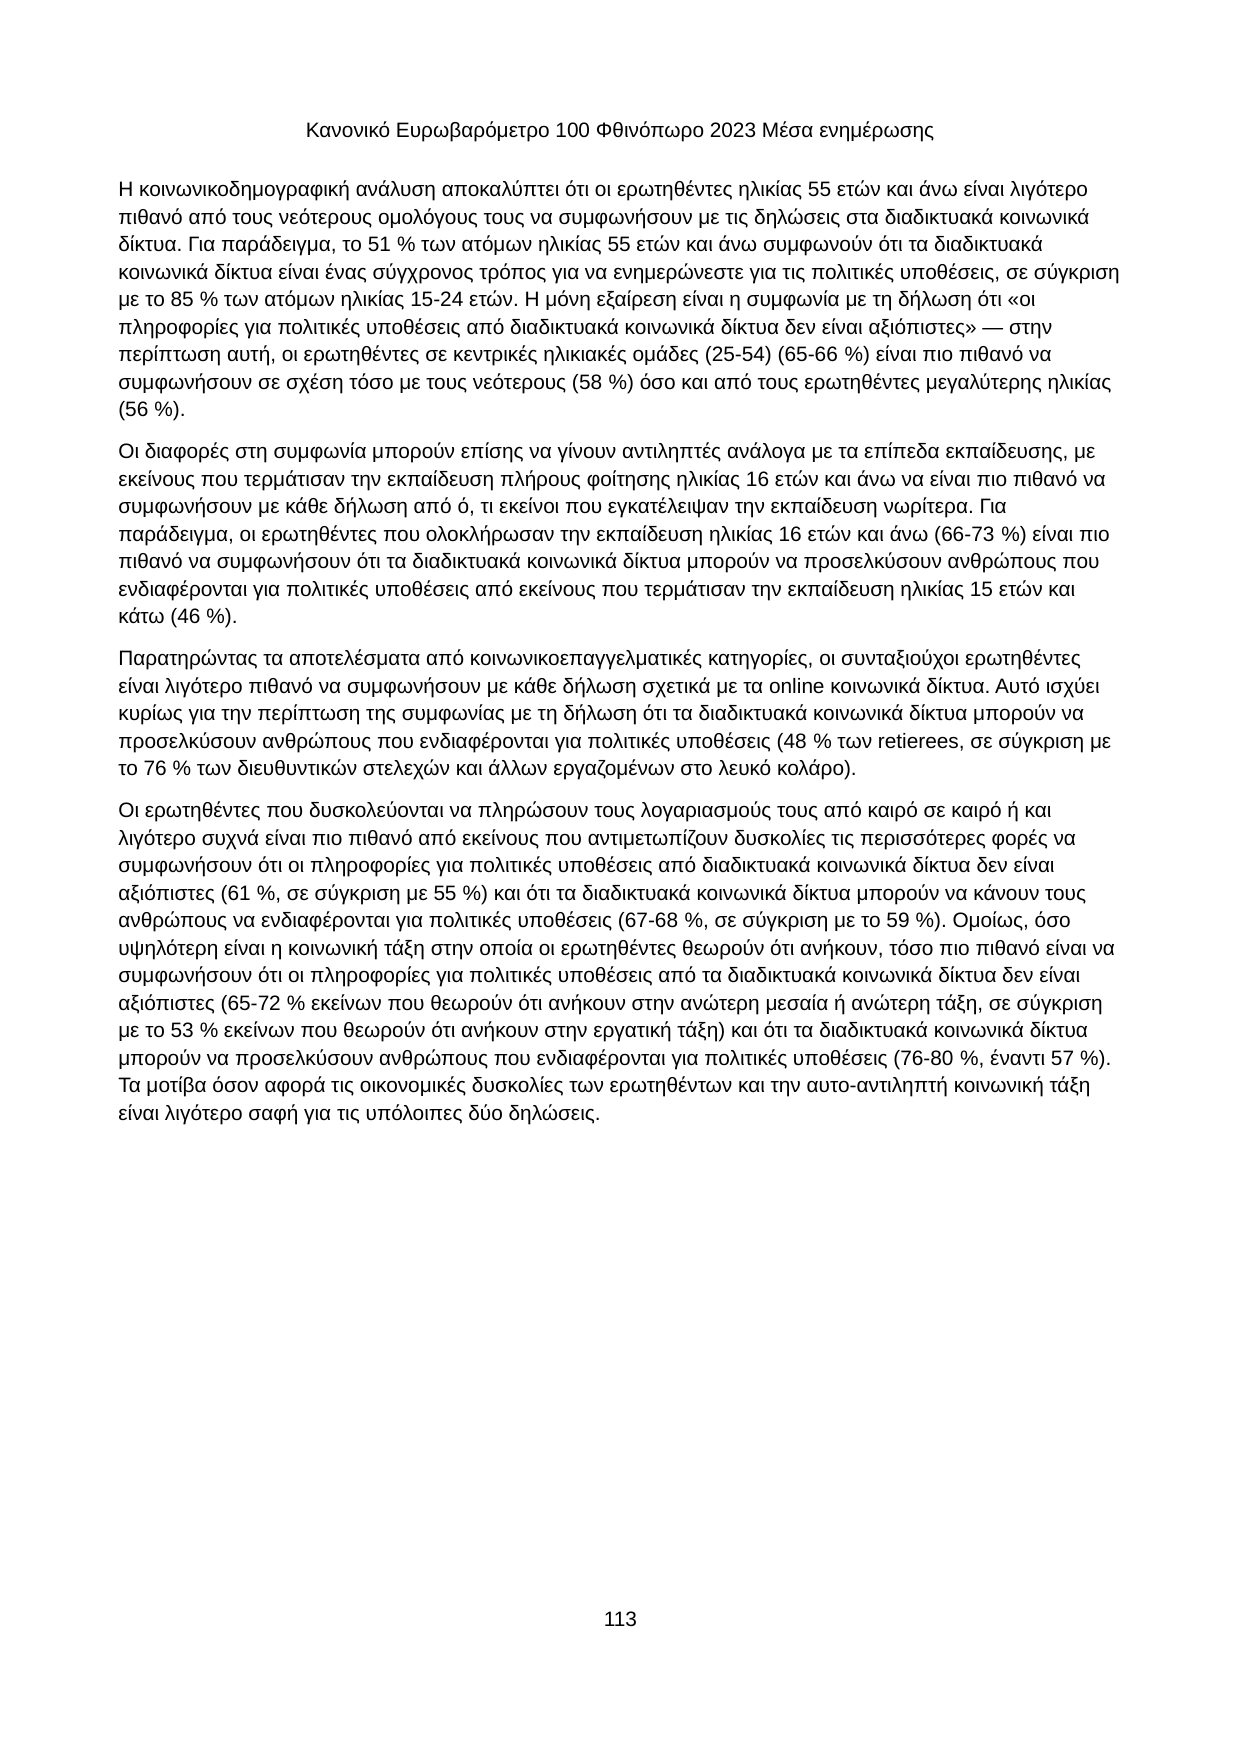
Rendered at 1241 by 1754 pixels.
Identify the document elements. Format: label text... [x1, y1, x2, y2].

text Οι διαφορές στη συμφωνία μπορούν επίσης να γίνουν αντιληπτές ανάλογα με τα επίπεδα εκπαίδευσης, με εκείνους που τερμάτισαν την εκπαίδευση πλήρους φοίτησης ηλικίας 16 ετών και άνω να είναι πιο πιθανό να συμφωνήσουν με κάθε δήλωση από ό, τι εκείνοι που εγκατέλειψαν την εκπαίδευση νωρίτερα. Για παράδειγμα, οι ερωτηθέντες που ολοκλήρωσαν την εκπαίδευση ηλικίας 16 ετών και άνω (66-73 %) είναι πιο πιθανό να συμφωνήσουν ότι τα διαδικτυακά κοινωνικά δίκτυα μπορούν να προσελκύσουν ανθρώπους που ενδιαφέρονται για πολιτικές υποθέσεις από εκείνους που τερμάτισαν την εκπαίδευση ηλικίας 15 ετών και κάτω (46 %). [118, 439, 1122, 628]
text Παρατηρώντας τα αποτελέσματα από κοινωνικοεπαγγελματικές κατηγορίες, οι συνταξιούχοι ερωτηθέντες είναι λιγότερο πιθανό να συμφωνήσουν με κάθε δήλωση σχετικά με τα online κοινωνικά δίκτυα. Αυτό ισχύει κυρίως για την περίπτωση της συμφωνίας με τη δήλωση ότι τα διαδικτυακά κοινωνικά δίκτυα μπορούν να προσελκύσουν ανθρώπους που ενδιαφέρονται για πολιτικές υποθέσεις (48 % των retierees, σε σύγκριση με το 76 % των διευθυντικών στελεχών και άλλων εργαζομένων στο λευκό κολάρο). [118, 646, 1122, 780]
text Οι ερωτηθέντες που δυσκολεύονται να πληρώσουν τους λογαριασμούς τους από καιρό σε καιρό ή και λιγότερο συχνά είναι πιο πιθανό από εκείνους που αντιμετωπίζουν δυσκολίες τις περισσότερες φορές να συμφωνήσουν ότι οι πληροφορίες για πολιτικές υποθέσεις από διαδικτυακά κοινωνικά δίκτυα δεν είναι αξιόπιστες (61 %, σε σύγκριση με 55 %) και ότι τα διαδικτυακά κοινωνικά δίκτυα μπορούν να κάνουν τους ανθρώπους να ενδιαφέρονται για πολιτικές υποθέσεις (67-68 %, σε σύγκριση με το 59 %). Ομοίως, όσο υψηλότερη είναι η κοινωνική τάξη στην οποία οι ερωτηθέντες θεωρούν ότι ανήκουν, τόσο πιο πιθανό είναι να συμφωνήσουν ότι οι πληροφορίες για πολιτικές υποθέσεις από τα διαδικτυακά κοινωνικά δίκτυα δεν είναι αξιόπιστες (65-72 % εκείνων που θεωρούν ότι ανήκουν στην ανώτερη μεσαία ή ανώτερη τάξη, σε σύγκριση με το 53 % εκείνων που θεωρούν ότι ανήκουν στην εργατική τάξη) και ότι τα διαδικτυακά κοινωνικά δίκτυα μπορούν να προσελκύσουν ανθρώπους που ενδιαφέρονται για πολιτικές υποθέσεις (76-80 %, έναντι 57 %). Τα μοτίβα όσον αφορά τις οικονομικές δυσκολίες των ερωτηθέντων και την αυτο-αντιληπτή κοινωνική τάξη είναι λιγότερο σαφή για τις υπόλοιπες δύο δηλώσεις. [118, 798, 1122, 1125]
text Η κοινωνικοδημογραφική ανάλυση αποκαλύπτει ότι οι ερωτηθέντες ηλικίας 55 ετών και άνω είναι λιγότερο πιθανό από τους νεότερους ομολόγους τους να συμφωνήσουν με τις δηλώσεις στα διαδικτυακά κοινωνικά δίκτυα. Για παράδειγμα, το 51 % των ατόμων ηλικίας 55 ετών και άνω συμφωνούν ότι τα διαδικτυακά κοινωνικά δίκτυα είναι ένας σύγχρονος τρόπος για να ενημερώνεστε για τις πολιτικές υποθέσεις, σε σύγκριση με το 85 % των ατόμων ηλικίας 15-24 ετών. Η μόνη εξαίρεση είναι η συμφωνία με τη δήλωση ότι «οι πληροφορίες για πολιτικές υποθέσεις από διαδικτυακά κοινωνικά δίκτυα δεν είναι αξιόπιστες» — στην περίπτωση αυτή, οι ερωτηθέντες σε κεντρικές ηλικιακές ομάδες (25-54) (65-66 %) είναι πιο πιθανό να συμφωνήσουν σε σχέση τόσο με τους νεότερους (58 %) όσο και από τους ερωτηθέντες μεγαλύτερης ηλικίας (56 %). [118, 177, 1122, 421]
